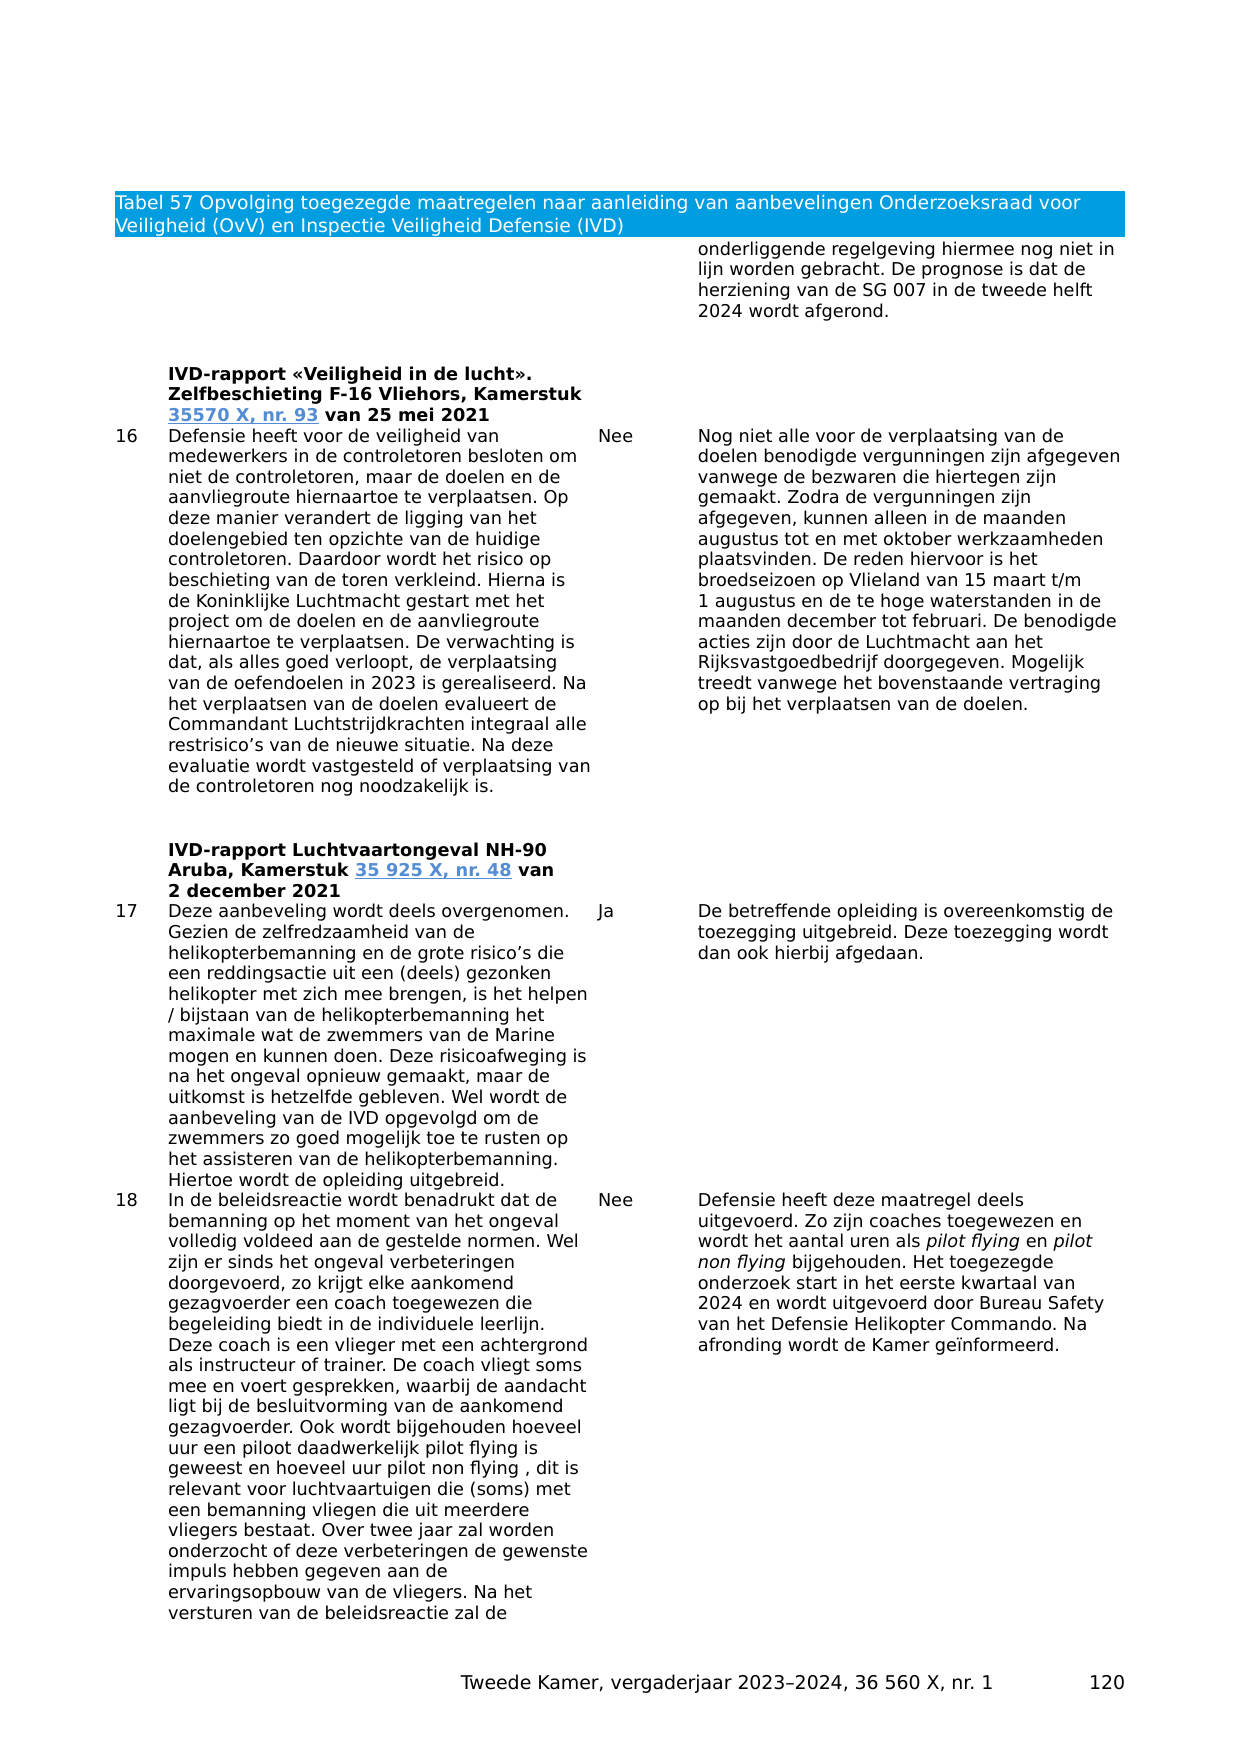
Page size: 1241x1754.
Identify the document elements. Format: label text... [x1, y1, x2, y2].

table_cell 17 [115, 901, 165, 1190]
table_cell Nee [595, 426, 695, 839]
table_cell [115, 239, 165, 364]
table_cell [595, 239, 695, 364]
table_cell [115, 840, 165, 901]
table_cell [595, 364, 695, 426]
table_cell Defensie heeft voor de veiligheid van medewerkers in de controletoren besloten om niet de controletoren, maar de doelen en de aanvliegroute hiernaartoe te verplaatsen. Op deze manier verandert de ligging van het doelengebied ten opzichte van de huidige controletoren. Daardoor wordt het risico op beschieting van de toren verkleind. Hierna is de Koninklijke Luchtmacht gestart met het project om de doelen en de aanvliegroute hiernaartoe te verplaatsen. De verwachting is dat, als alles goed verloopt, de verplaatsing van de oefendoelen in 2023 is gerealiseerd. Na het verplaatsen van de doelen evalueert de Commandant Luchtstrijdkrachten integraal alle restrisico’s van de nieuwe situatie. Na deze evaluatie wordt vastgesteld of verplaatsing van de controletoren nog noodzakelijk is. [165, 426, 595, 839]
table_cell [695, 364, 1125, 426]
table_cell De betreffende opleiding is overeenkomstig de toezegging uitgebreid. Deze toezegging wordt dan ook hierbij afgedaan. [695, 901, 1125, 1190]
table_cell 18 [115, 1190, 165, 1623]
table_cell onderliggende regelgeving hiermee nog niet in lijn worden gebracht. De prognose is dat de herziening van de SG 007 in de tweede helft 2024 wordt afgerond. [695, 239, 1125, 364]
table_cell Deze aanbeveling wordt deels overgenomen. Gezien de zelfredzaamheid van de helikopterbemanning en de grote risico’s die een reddingsactie uit een (deels) gezonken helikopter met zich mee brengen, is het helpen / bijstaan van de helikopterbemanning het maximale wat de zwemmers van de Marine mogen en kunnen doen. Deze risicoafweging is na het ongeval opnieuw gemaakt, maar de uitkomst is hetzelfde gebleven. Wel wordt de aanbeveling van de IVD opgevolgd om de zwemmers zo goed mogelijk toe te rusten op het assisteren van de helikopterbemanning. Hiertoe wordt de opleiding uitgebreid. [165, 901, 595, 1190]
table_cell [115, 364, 165, 426]
table_cell IVD-rapport «Veiligheid in de lucht». Zelfbeschieting F-16 Vliehors, Kamerstuk 35570 X, nr. 93 van 25 mei 2021 [165, 364, 595, 426]
table_cell [695, 840, 1125, 901]
table_cell IVD-rapport Luchtvaartongeval NH-90 Aruba, Kamerstuk 35 925 X, nr. 48 van 2 december 2021 [165, 840, 595, 901]
table_cell [165, 239, 595, 364]
table_cell Ja [595, 901, 695, 1190]
table_cell Defensie heeft deze maatregel deels uitgevoerd. Zo zijn coaches toegewezen en wordt het aantal uren als pilot flying en pilot non flying bijgehouden. Het toegezegde onderzoek start in het eerste kwartaal van 2024 en wordt uitgevoerd door Bureau Safety van het Defensie Helikopter Commando. Na afronding wordt de Kamer geïnformeerd. [695, 1190, 1125, 1623]
table_cell 16 [115, 426, 165, 839]
table_cell [595, 840, 695, 901]
table_cell In de beleidsreactie wordt benadrukt dat de bemanning op het moment van het ongeval volledig voldeed aan de gestelde normen. Wel zijn er sinds het ongeval verbeteringen doorgevoerd, zo krijgt elke aankomend gezagvoerder een coach toegewezen die begeleiding biedt in de individuele leerlijn. Deze coach is een vlieger met een achtergrond als instructeur of trainer. De coach vliegt soms mee en voert gesprekken, waarbij de aandacht ligt bij de besluitvorming van de aankomend gezagvoerder. Ook wordt bijgehouden hoeveel uur een piloot daadwerkelijk pilot flying is geweest en hoeveel uur pilot non flying , dit is relevant voor luchtvaartuigen die (soms) met een bemanning vliegen die uit meerdere vliegers bestaat. Over twee jaar zal worden onderzocht of deze verbeteringen de gewenste impuls hebben gegeven aan de ervaringsopbouw van de vliegers. Na het versturen van de beleidsreactie zal de [165, 1190, 595, 1623]
table_cell Nee [595, 1190, 695, 1623]
table_cell Nog niet alle voor de verplaatsing van de doelen benodigde vergunningen zijn afgegeven vanwege de bezwaren die hiertegen zijn gemaakt. Zodra de vergunningen zijn afgegeven, kunnen alleen in de maanden augustus tot en met oktober werkzaamheden plaatsvinden. De reden hiervoor is het broedseizoen op Vlieland van 15 maart t/m 1 augustus en de te hoge waterstanden in de maanden december tot februari. De benodigde acties zijn door de Luchtmacht aan het Rijksvastgoedbedrijf doorgegeven. Mogelijk treedt vanwege het bovenstaande vertraging op bij het verplaatsen van de doelen. [695, 426, 1125, 839]
